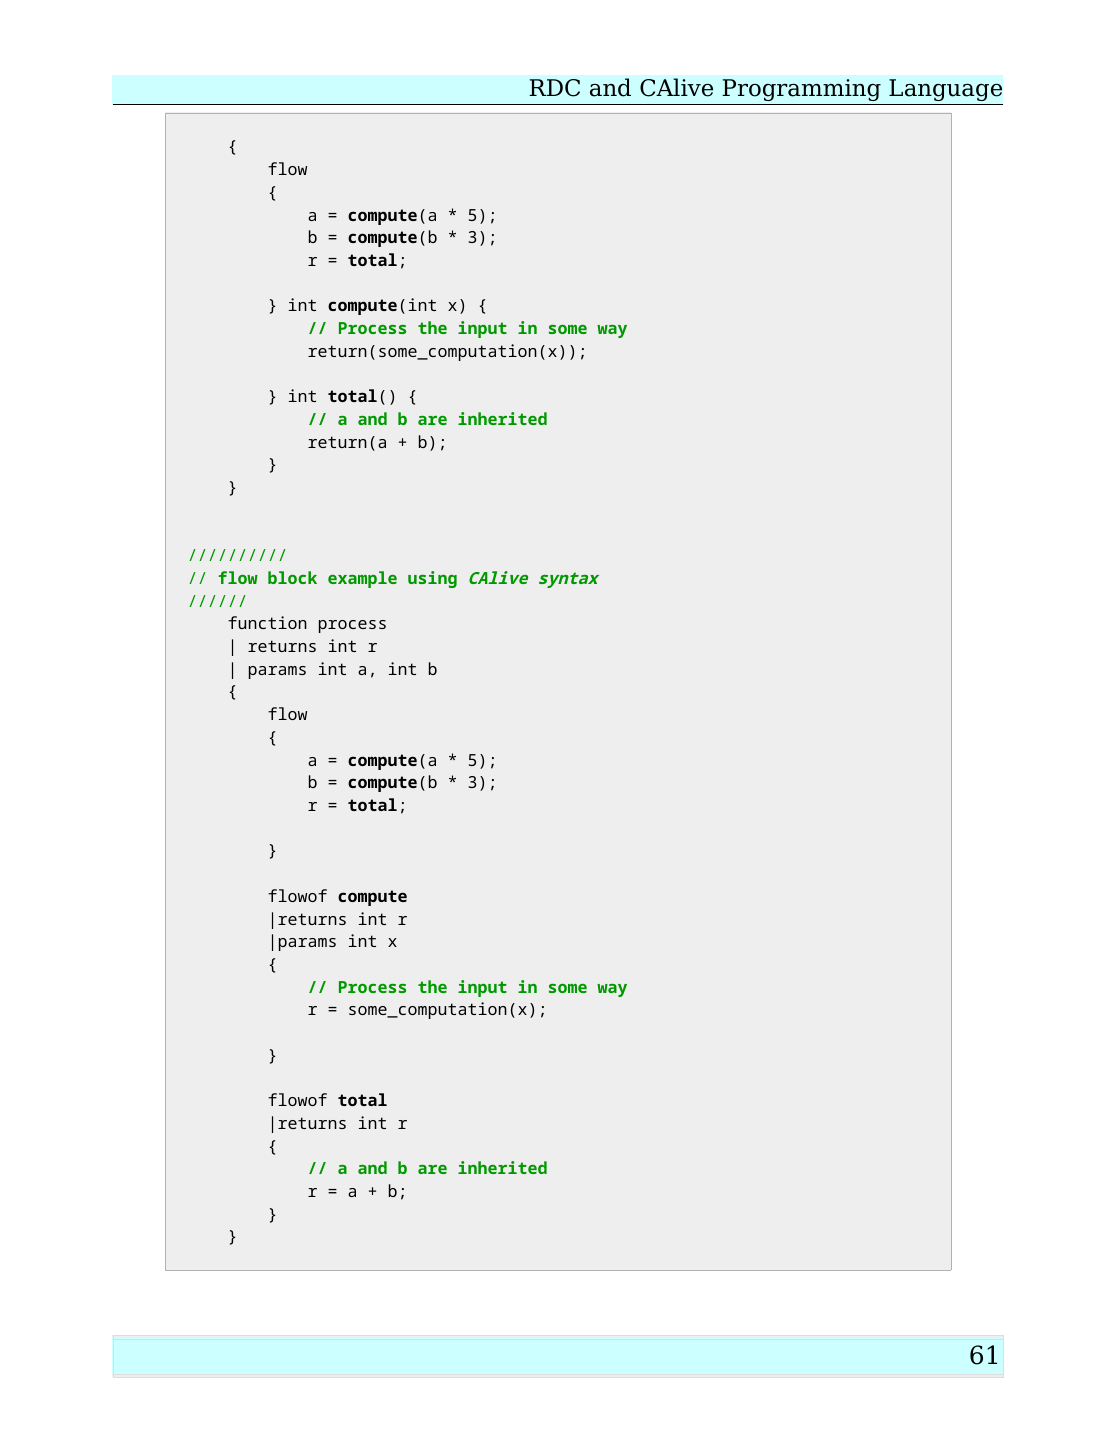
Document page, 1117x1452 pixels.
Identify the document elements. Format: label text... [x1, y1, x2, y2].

text { flow { a = compute(a * 5); b = compute(b * 3); r = total; } int compute(int x) { // Process the input in some way return(some_computation(x)); } int total() { // a and b are inherited return(a + b); } } ////////// // flow block example using CAlive syntax ////// function process | returns int r | params int a, int b { flow { a = compute(a * 5); b = compute(b * 3); r = total; } flowof compute |returns int r |params int x { // Process the input in some way r = some_computation(x); } flowof total |returns int r { // a and b are inherited r = a + b; } } [166, 114, 951, 1270]
